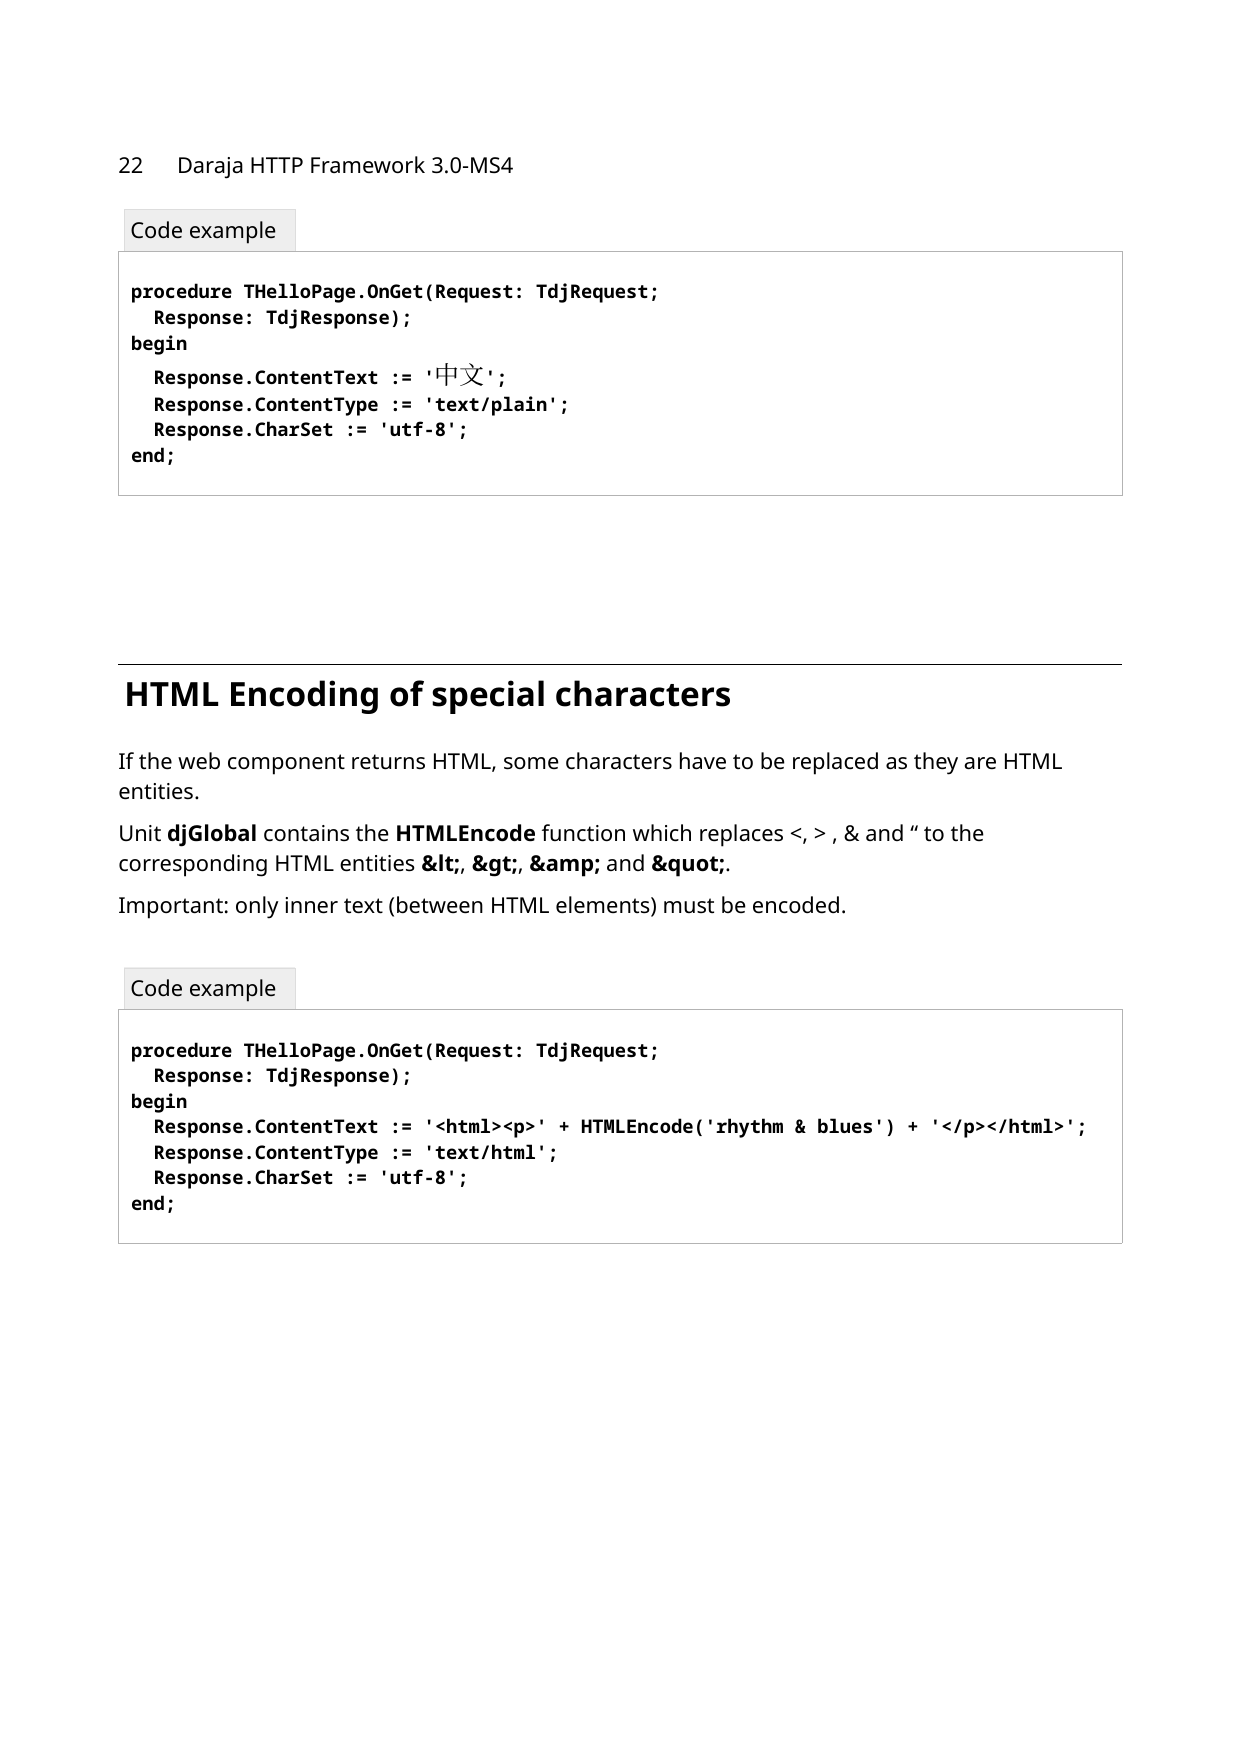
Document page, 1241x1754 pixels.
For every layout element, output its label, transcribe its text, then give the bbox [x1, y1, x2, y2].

text Unit djGlobal contains the HTMLEncode function which replaces <, > , & and “ to the corresponding HTML entities &lt;, &gt;, &amp; and &quot;. [118, 818, 1122, 878]
text begin [119, 1086, 1122, 1111]
text If the web component returns HTML, some characters have to be replaced as they are HTML entities. [118, 746, 1122, 806]
text Response: TdjResponse); [119, 302, 1122, 328]
text Response.CharSet := 'utf-8'; [119, 1162, 1122, 1188]
text Response.ContentType := 'text/plain'; [119, 389, 1122, 414]
text procedure THelloPage.OnGet(Request: TdjRequest; [119, 1035, 1122, 1060]
text Response: TdjResponse); [119, 1060, 1122, 1086]
text begin [119, 328, 1122, 353]
text procedure THelloPage.OnGet(Request: TdjRequest; [119, 277, 1122, 302]
text end; [119, 440, 1122, 468]
text Response.ContentType := 'text/html'; [119, 1137, 1122, 1162]
text Code example [125, 210, 295, 251]
subtitle HTML Encoding of special characters [118, 665, 1122, 722]
text end; [119, 1188, 1122, 1216]
text Response.ContentText := '<html><p>' + HTMLEncode('rhythm & blues') + '</p></html>'; [119, 1111, 1122, 1137]
text Response.ContentText := '中文'; [119, 353, 1122, 389]
text Response.CharSet := 'utf-8'; [119, 414, 1122, 440]
text Code example [125, 969, 295, 1009]
text Important: only inner text (between HTML elements) must be encoded. [118, 890, 1122, 920]
